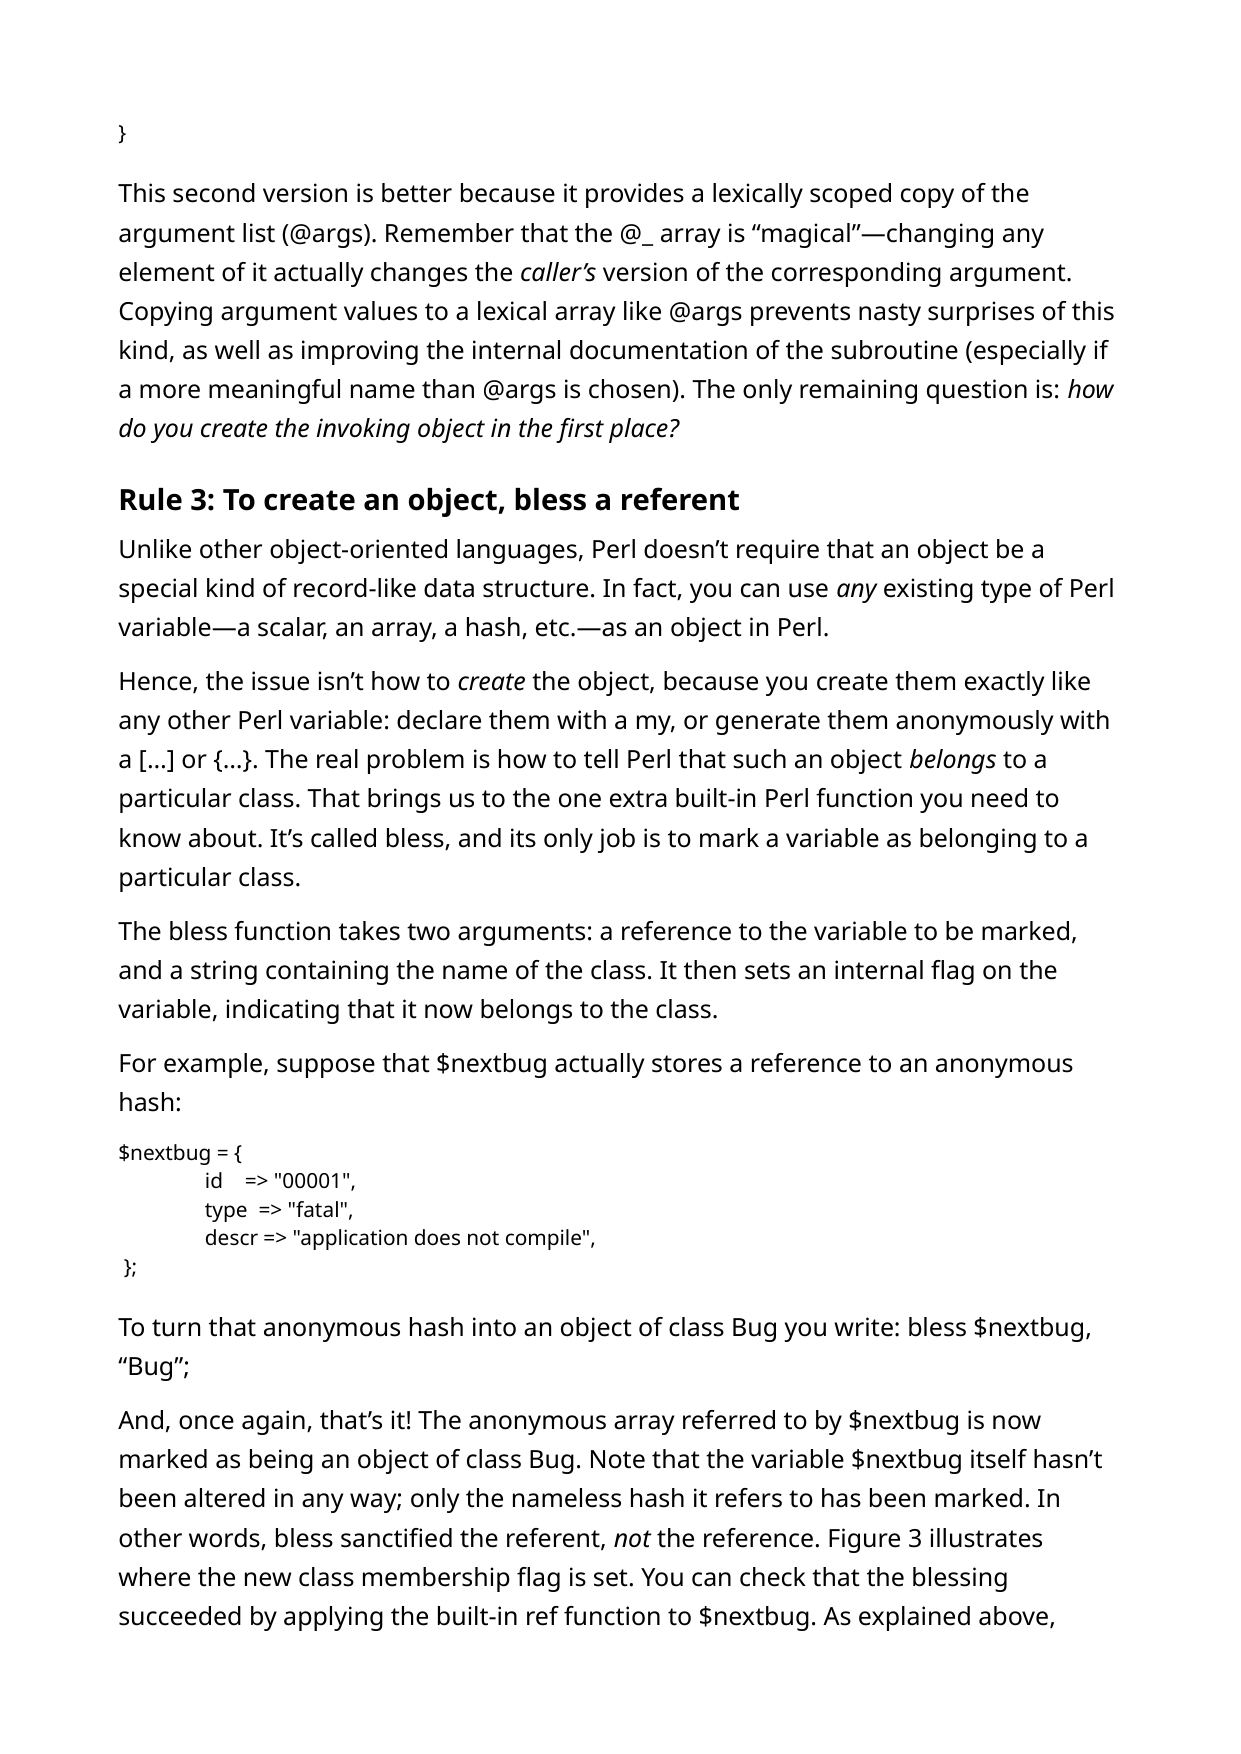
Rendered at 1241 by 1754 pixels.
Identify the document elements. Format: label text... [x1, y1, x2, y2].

text And, once again, that’s it! The anonymous array referred to by $nextbug is now marked as being an object of class Bug. Note that the variable $nextbug itself hasn’t been altered in any way; only the nameless hash it refers to has been marked. In other words, bless sanctified the referent, not the reference. Figure 3 illustrates where the new class membership flag is set. You can check that the blessing succeeded by applying the built-in ref function to $nextbug. As explained above, [118, 1403, 1122, 1633]
text Unlike other object-oriented languages, Perl doesn’t require that an object be a special kind of record-like data structure. In fact, you can use any existing type of Perl variable—a scalar, an array, a hash, etc.—as an object in Perl. [118, 532, 1122, 644]
text } [118, 118, 1122, 147]
text This second version is better because it provides a lexically scoped copy of the argument list (@args). Remember that the @_ array is “magical”—changing any element of it actually changes the caller’s version of the corresponding argument. Copying argument values to a lexical array like @args prevents nasty surprises of this kind, as well as improving the internal documentation of the subroutine (especially if a more meaningful name than @args is chosen). The only remaining question is: how do you create the invoking object in the first place? [118, 176, 1122, 445]
text }; [118, 1252, 1122, 1280]
text descr => "application does not compile", [118, 1223, 1122, 1252]
text type => "fatal", [118, 1195, 1122, 1223]
text id => "00001", [118, 1167, 1122, 1195]
text $nextbug = { [118, 1138, 1122, 1167]
text To turn that anonymous hash into an object of class Bug you write: bless $nextbug, “Bug”; [118, 1310, 1122, 1383]
text For example, suppose that $nextbug actually stores a reference to an anonymous hash: [118, 1045, 1122, 1118]
text Hence, the issue isn’t how to create the object, because you create them exactly like any other Perl variable: declare them with a my, or generate them anonymously with a […] or {…}. The real problem is how to tell Perl that such an object belongs to a particular class. That brings us to the one extra built-in Perl function you need to know about. It’s called bless, and its only job is to mark a variable as belonging to a particular class. [118, 664, 1122, 893]
subtitle Rule 3: To create an object, bless a referent [118, 479, 1122, 519]
text The bless function takes two arguments: a reference to the variable to be marked, and a string containing the name of the class. It then sets an internal flag on the variable, indicating that it now belongs to the class. [118, 913, 1122, 1026]
